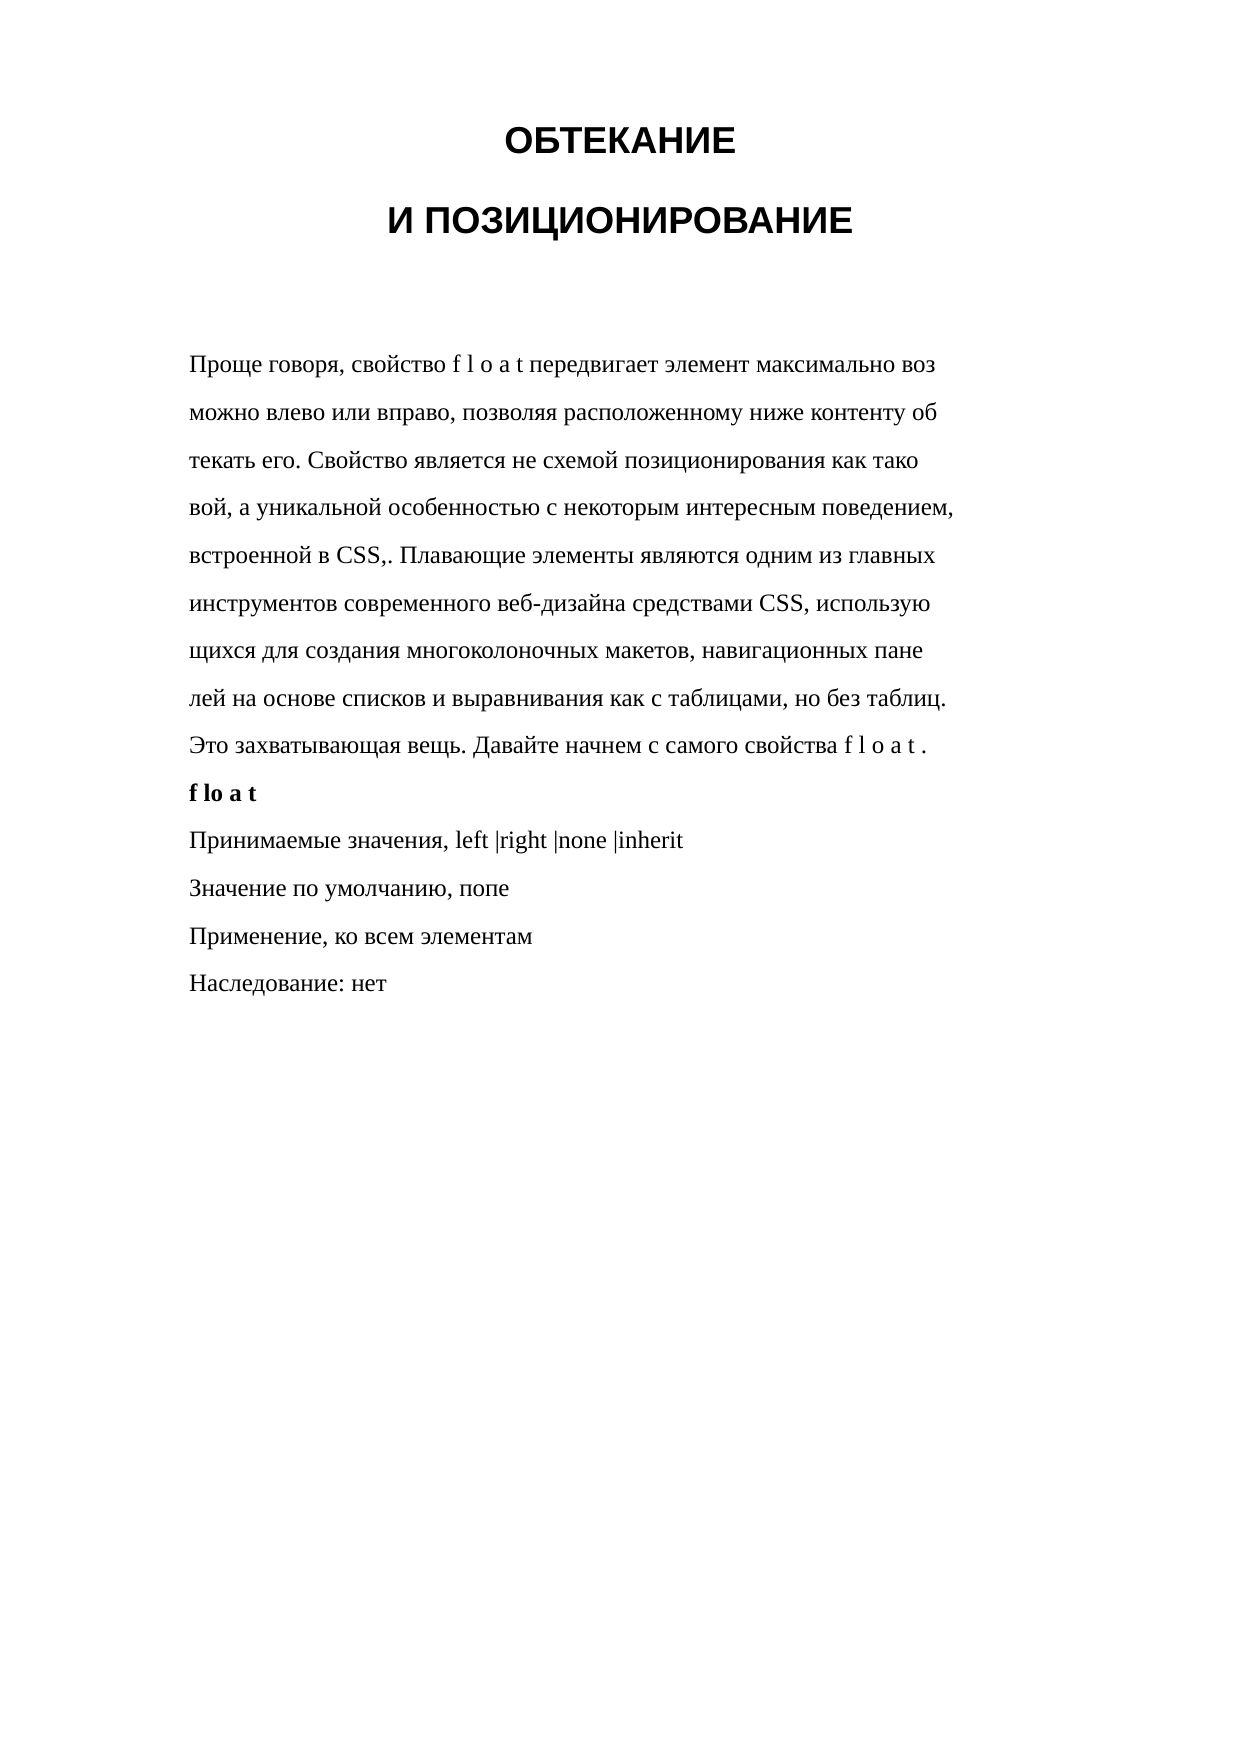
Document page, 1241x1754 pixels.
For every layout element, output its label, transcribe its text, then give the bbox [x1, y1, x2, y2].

text Проще говоря, свойство f l o a t передвигает элемент максимально воз­ [118, 349, 1122, 378]
text можно влево или вправо, позволяя расположенному ниже контенту об­ [118, 397, 1122, 426]
text вой, а уникальной особенностью с некоторым интересным поведением, [118, 492, 1122, 521]
text встроенной в CSS,. Плавающие элементы являются одним из главных [118, 540, 1122, 569]
text инструментов современного веб-дизайна средствами CSS, использую­ [118, 588, 1122, 616]
subtitle ОБТЕКАНИЕ [118, 118, 1122, 161]
text Значение по умолчанию, попе [118, 873, 1122, 902]
text Применение, ко всем элементам [118, 921, 1122, 949]
text Наследование: нет [118, 968, 1122, 997]
text f lo a t [118, 778, 1122, 807]
text щихся для создания многоколоночных макетов, навигационных пане­ [118, 635, 1122, 664]
text Принимаемые значения, left |right |none |inherit [118, 826, 1122, 854]
subtitle И ПОЗИЦИОНИРОВАНИЕ [118, 199, 1122, 242]
text Это захватывающая вещь. Давайте начнем с самого свойства f l o a t . [118, 730, 1122, 759]
text лей на основе списков и выравнивания как с таблицами, но без таблиц. [118, 683, 1122, 712]
text текать его. Свойство является не схемой позиционирования как тако­ [118, 445, 1122, 473]
